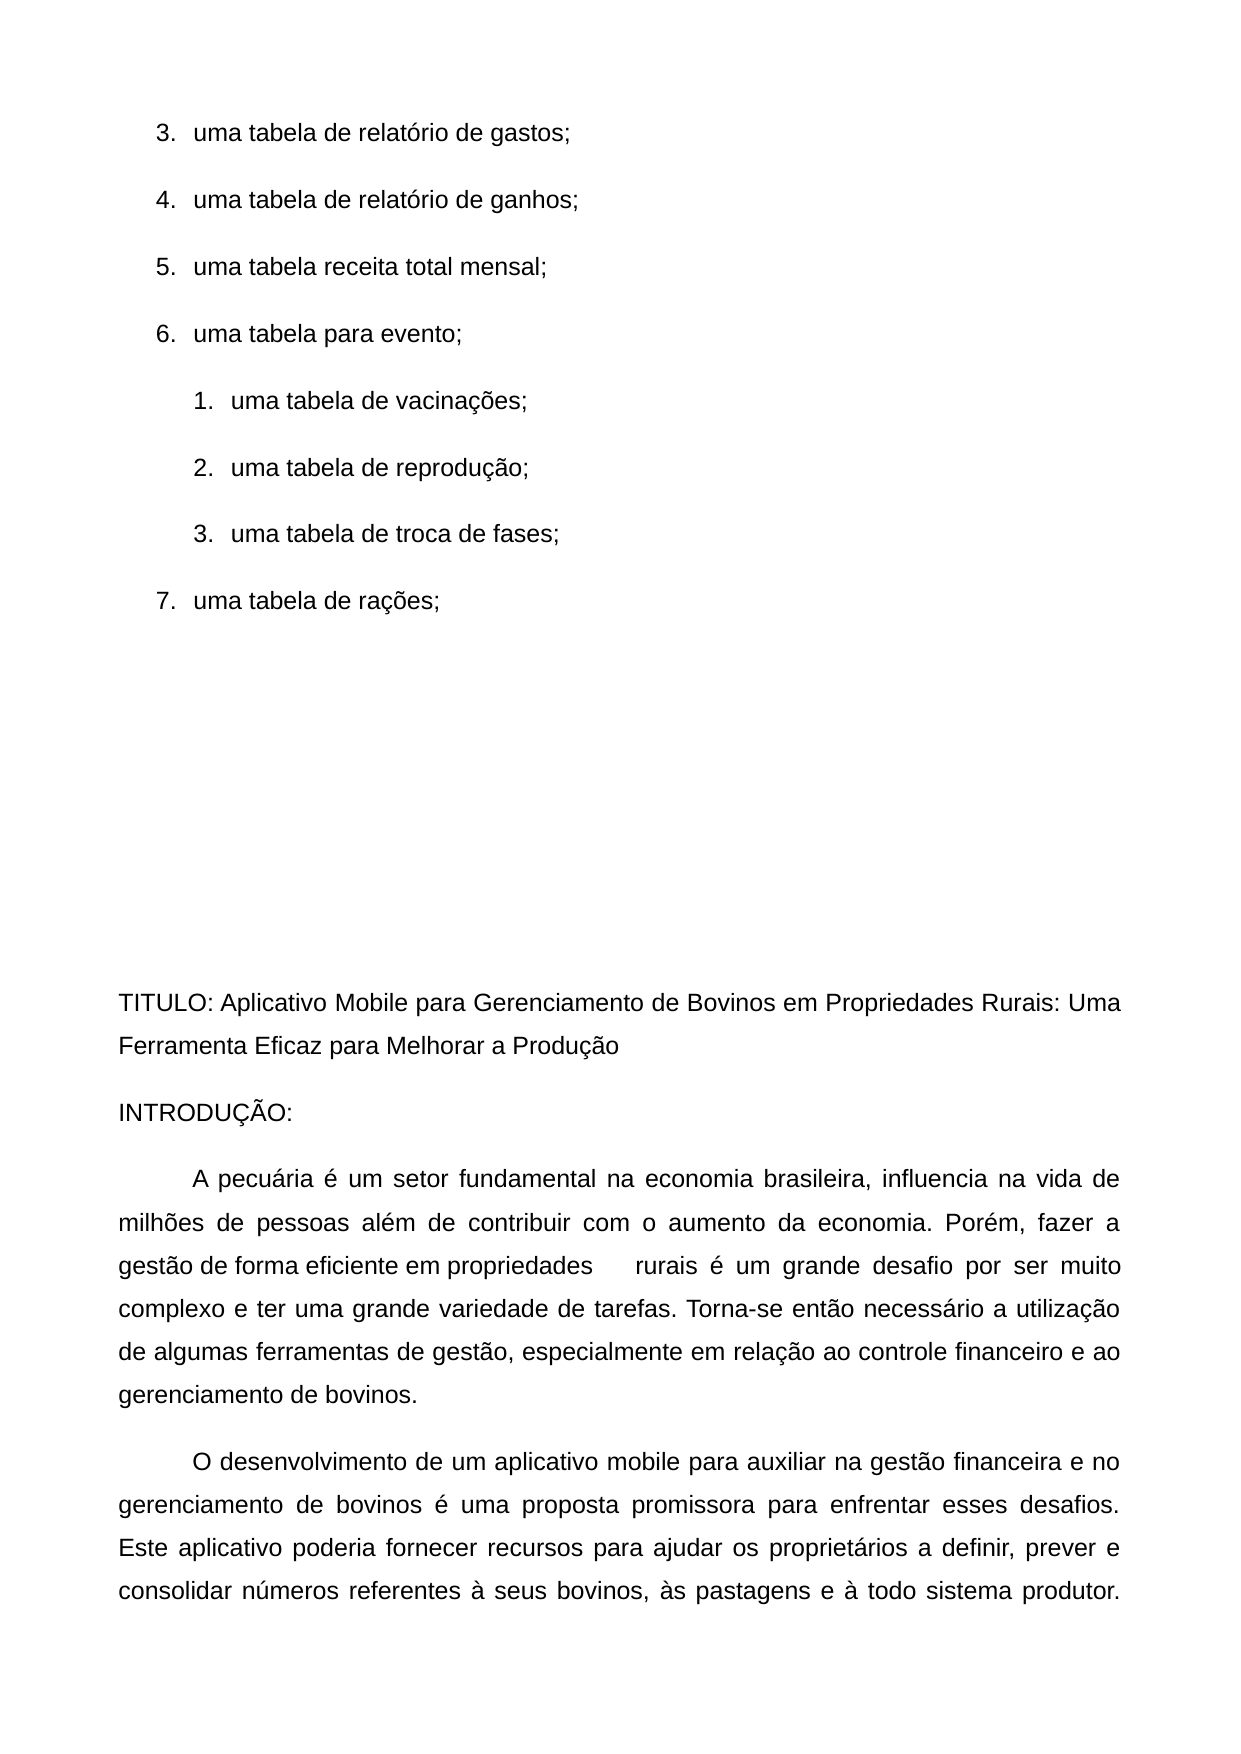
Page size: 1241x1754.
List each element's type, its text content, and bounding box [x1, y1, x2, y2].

list uma tabela de troca de fases; [193, 519, 1122, 548]
list uma tabela para evento; [156, 319, 1122, 347]
text A pecuária é um setor fundamental na economia brasileira, influencia na vida de milhões de pessoas além de contribuir com o aumento da economia. Porém, fazer a gestão de forma eficiente em propriedades rurais é um grande desafio por ser muito complexo e ter uma grande variedade de tarefas. Torna-se então necessário a utilização de algumas ferramentas de gestão, especialmente em relação ao controle financeiro e ao gerenciamento de bovinos. [118, 1164, 1122, 1409]
list uma tabela de vacinações; [193, 386, 1122, 414]
list uma tabela de relatório de ganhos; [156, 185, 1122, 214]
text O desenvolvimento de um aplicativo mobile para auxiliar na gestão financeira e no gerenciamento de bovinos é uma proposta promissora para enfrentar esses desafios. Este aplicativo poderia fornecer recursos para ajudar os proprietários a definir, prever e consolidar números referentes à seus bovinos, às pastagens e à todo sistema produtor. [118, 1447, 1122, 1605]
list uma tabela de rações; [156, 586, 1122, 615]
list uma tabela receita total mensal; [156, 252, 1122, 281]
text INTRODUÇÃO: [118, 1097, 1122, 1126]
list uma tabela de relatório de gastos; [156, 118, 1122, 147]
text TITULO: Aplicativo Mobile para Gerenciamento de Bovinos em Propriedades Rurais: Uma Ferramenta Eficaz para Melhorar a Produção [118, 987, 1122, 1059]
list uma tabela de reprodução; [193, 452, 1122, 481]
